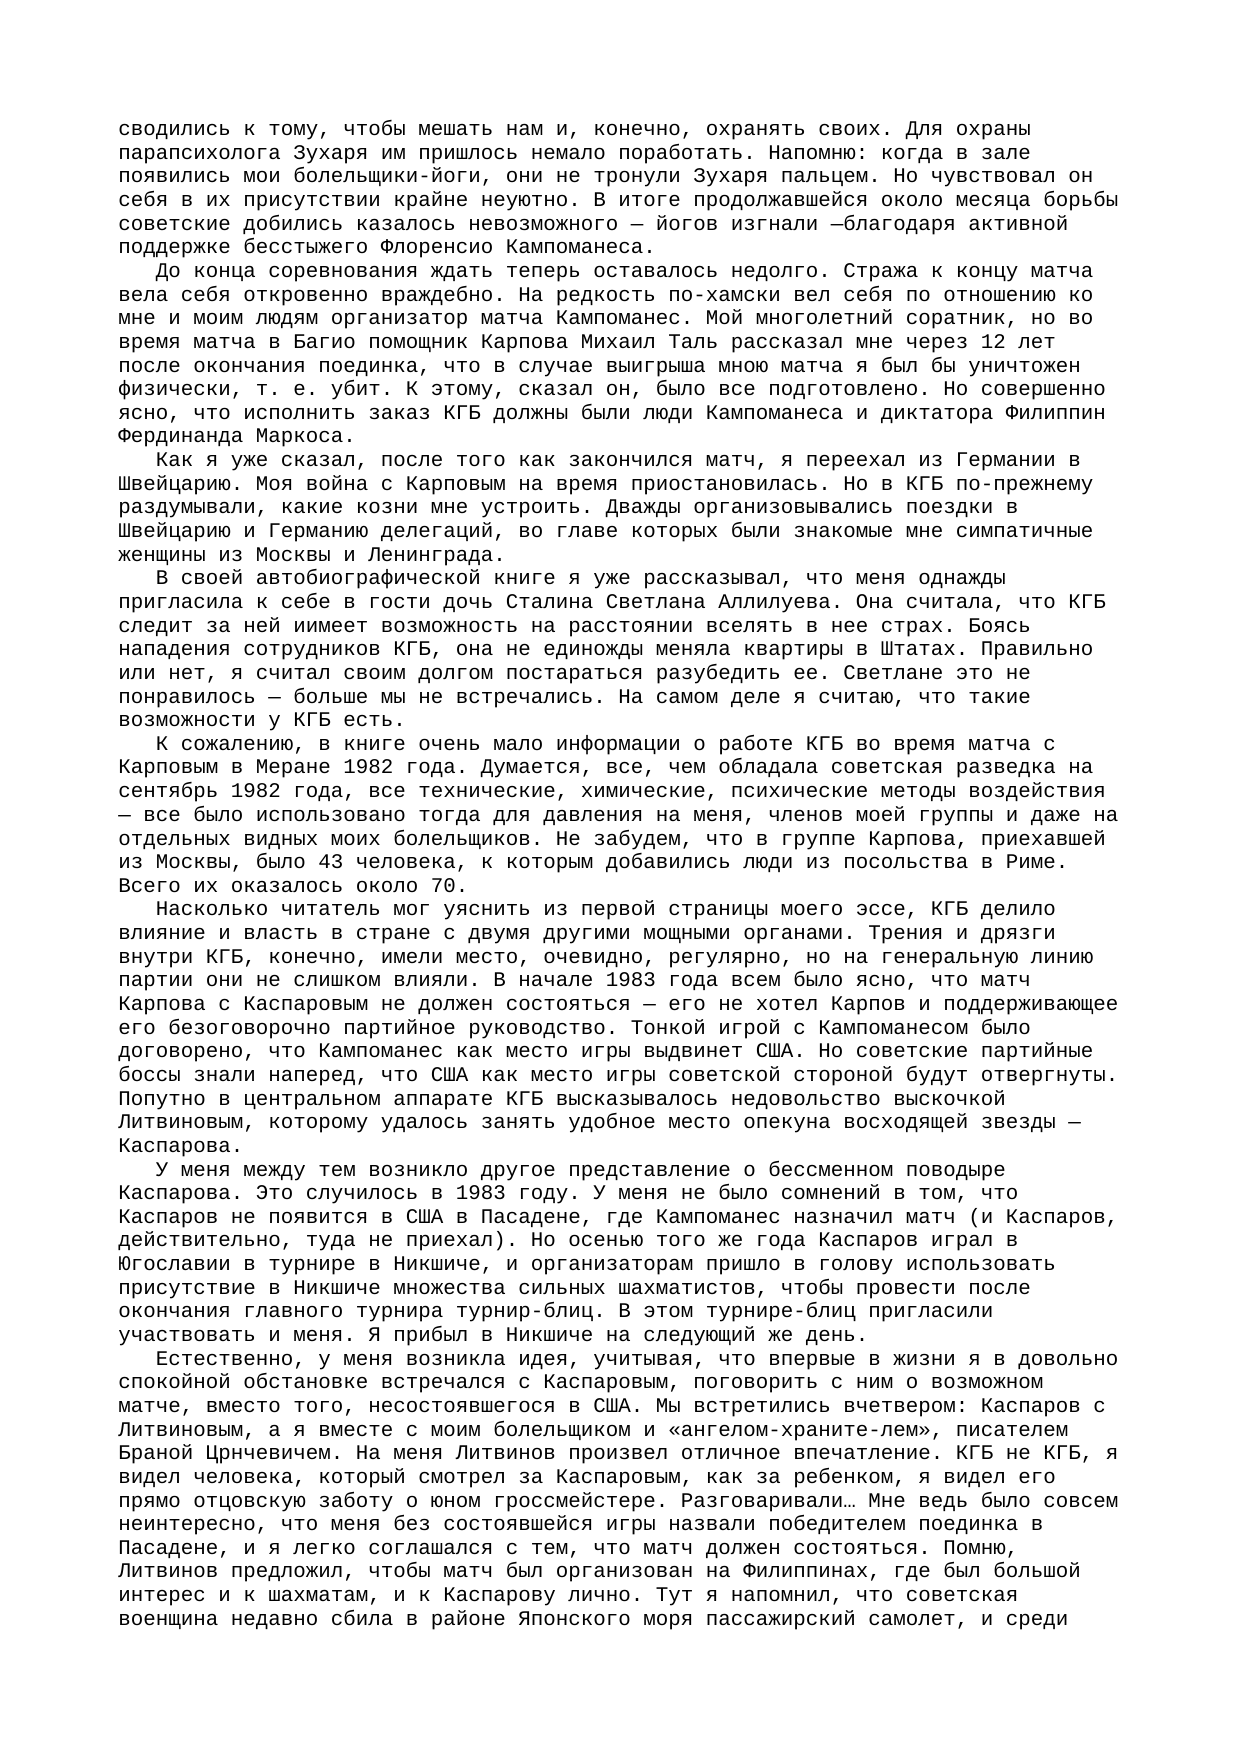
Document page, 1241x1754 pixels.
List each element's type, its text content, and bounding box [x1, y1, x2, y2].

text Насколько читатель мог уяснить из первой страницы моего эссе, КГБ делило влияние и власть в стране с двумя другими мощными органами. Трения и дрязги внутри КГБ, конечно, имели место, очевидно, регулярно, но на генеральную линию партии они не слишком влияли. В начале 1983 года всем было ясно, что матч Карпова с Каспаровым не должен состояться — его не хотел Карпов и поддерживающее его безоговорочно партийное руководство. Тонкой игрой с Кампоманесом было договорено, что Кампоманес как место игры выдвинет США. Но советские партийные боссы знали наперед, что США как место игры советской стороной будут отвергнуты. Попутно в центральном аппарате КГБ высказывалось недовольство выскочкой Литвиновым, которому удалось занять удобное место опекуна восходящей звезды — Каспарова. [118, 898, 1122, 1158]
text К сожалению, в книге очень мало информации о работе КГБ во время матча с Карповым в Меране 1982 года. Думается, все, чем обладала советская разведка на сентябрь 1982 года, все технические, химические, психические методы воздействия — все было использовано тогда для давления на меня, членов моей группы и даже на отдельных видных моих болельщиков. Не забудем, что в группе Карпова, приехавшей из Москвы, было 43 человека, к которым добавились люди из посольства в Риме. Всего их оказалось около 70. [118, 733, 1122, 898]
text Как я уже сказал, после того как закончился матч, я переехал из Германии в Швейцарию. Моя война с Карповым на время приостановилась. Но в КГБ по-прежнему раздумывали, какие козни мне устроить. Дважды организовывались поездки в Швейцарию и Германию делегаций, во главе которых были знакомые мне симпатичные женщины из Москвы и Ленинграда. [118, 449, 1122, 567]
text В своей автобиографической книге я уже рассказывал, что меня однажды пригласила к себе в гости дочь Сталина Светлана Аллилуева. Она считала, что КГБ следит за ней иимеет возможность на расстоянии вселять в нее страх. Боясь нападения сотрудников КГБ, она не единожды меняла квартиры в Штатах. Правильно или нет, я считал своим долгом постараться разубедить ее. Светлане это не понравилось — больше мы не встречались. На самом деле я считаю, что такие возможности у КГБ есть. [118, 567, 1122, 733]
text Естественно, у меня возникла идея, учитывая, что впервые в жизни я в довольно спокойной обстановке встречался с Каспаровым, поговорить с ним о возможном матче, вместо того, несостоявшегося в США. Мы встретились вчетвером: Каспаров с Литвиновым, а я вместе с моим болельщиком и «ангелом-храните-лем», писателем Браной Црнчевичем. На меня Литвинов произвел отличное впечатление. КГБ не КГБ, я видел человека, который смотрел за Каспаровым, как за ребенком, я видел его прямо отцовскую заботу о юном гроссмейстере. Разговаривали… Мне ведь было совсем неинтересно, что меня без состоявшейся игры назвали победителем поединка в Пасадене, и я легко соглашался с тем, что матч должен состояться. Помню, Литвинов предложил, чтобы матч был организован на Филиппинах, где был большой интерес и к шахматам, и к Каспарову лично. Тут я напомнил, что советская военщина недавно сбила в районе Японского моря пассажирский самолет, и среди [118, 1348, 1122, 1631]
text До конца соревнования ждать теперь оставалось недолго. Стража к концу матча вела себя откровенно враждебно. На редкость по-хамски вел себя по отношению ко мне и моим людям организатор матча Кампоманес. Мой многолетний соратник, но во время матча в Багио помощник Карпова Михаил Таль рассказал мне через 12 лет после окончания поединка, что в случае выигрыша мною матча я был бы уничтожен физически, т. е. убит. К этому, сказал он, было все подготовлено. Но совершенно ясно, что исполнить заказ КГБ должны были люди Кампоманеса и диктатора Филиппин Фердинанда Маркоса. [118, 260, 1122, 449]
text У меня между тем возникло другое представление о бессменном поводыре Каспарова. Это случилось в 1983 году. У меня не было сомнений в том, что Каспаров не появится в США в Пасадене, где Кампоманес назначил матч (и Каспаров, действительно, туда не приехал). Но осенью того же года Каспаров играл в Югославии в турнире в Никшиче, и организаторам пришло в голову использовать присутствие в Никшиче множества сильных шахматистов, чтобы провести после окончания главного турнира турнир-блиц. В этом турнире-блиц пригласили участвовать и меня. Я прибыл в Никшиче на следующий же день. [118, 1158, 1122, 1348]
text сводились к тому, чтобы мешать нам и, конечно, охранять своих. Для охраны парапсихолога Зухаря им пришлось немало поработать. Напомню: когда в зале появились мои болельщики-йоги, они не тронули Зухаря пальцем. Но чувствовал он себя в их присутствии крайне неуютно. В итоге продолжавшейся около месяца борьбы советские добились казалось невозможного — йогов изгнали —благодаря активной поддержке бесстыжего Флоренсио Кампоманеса. [118, 118, 1122, 260]
